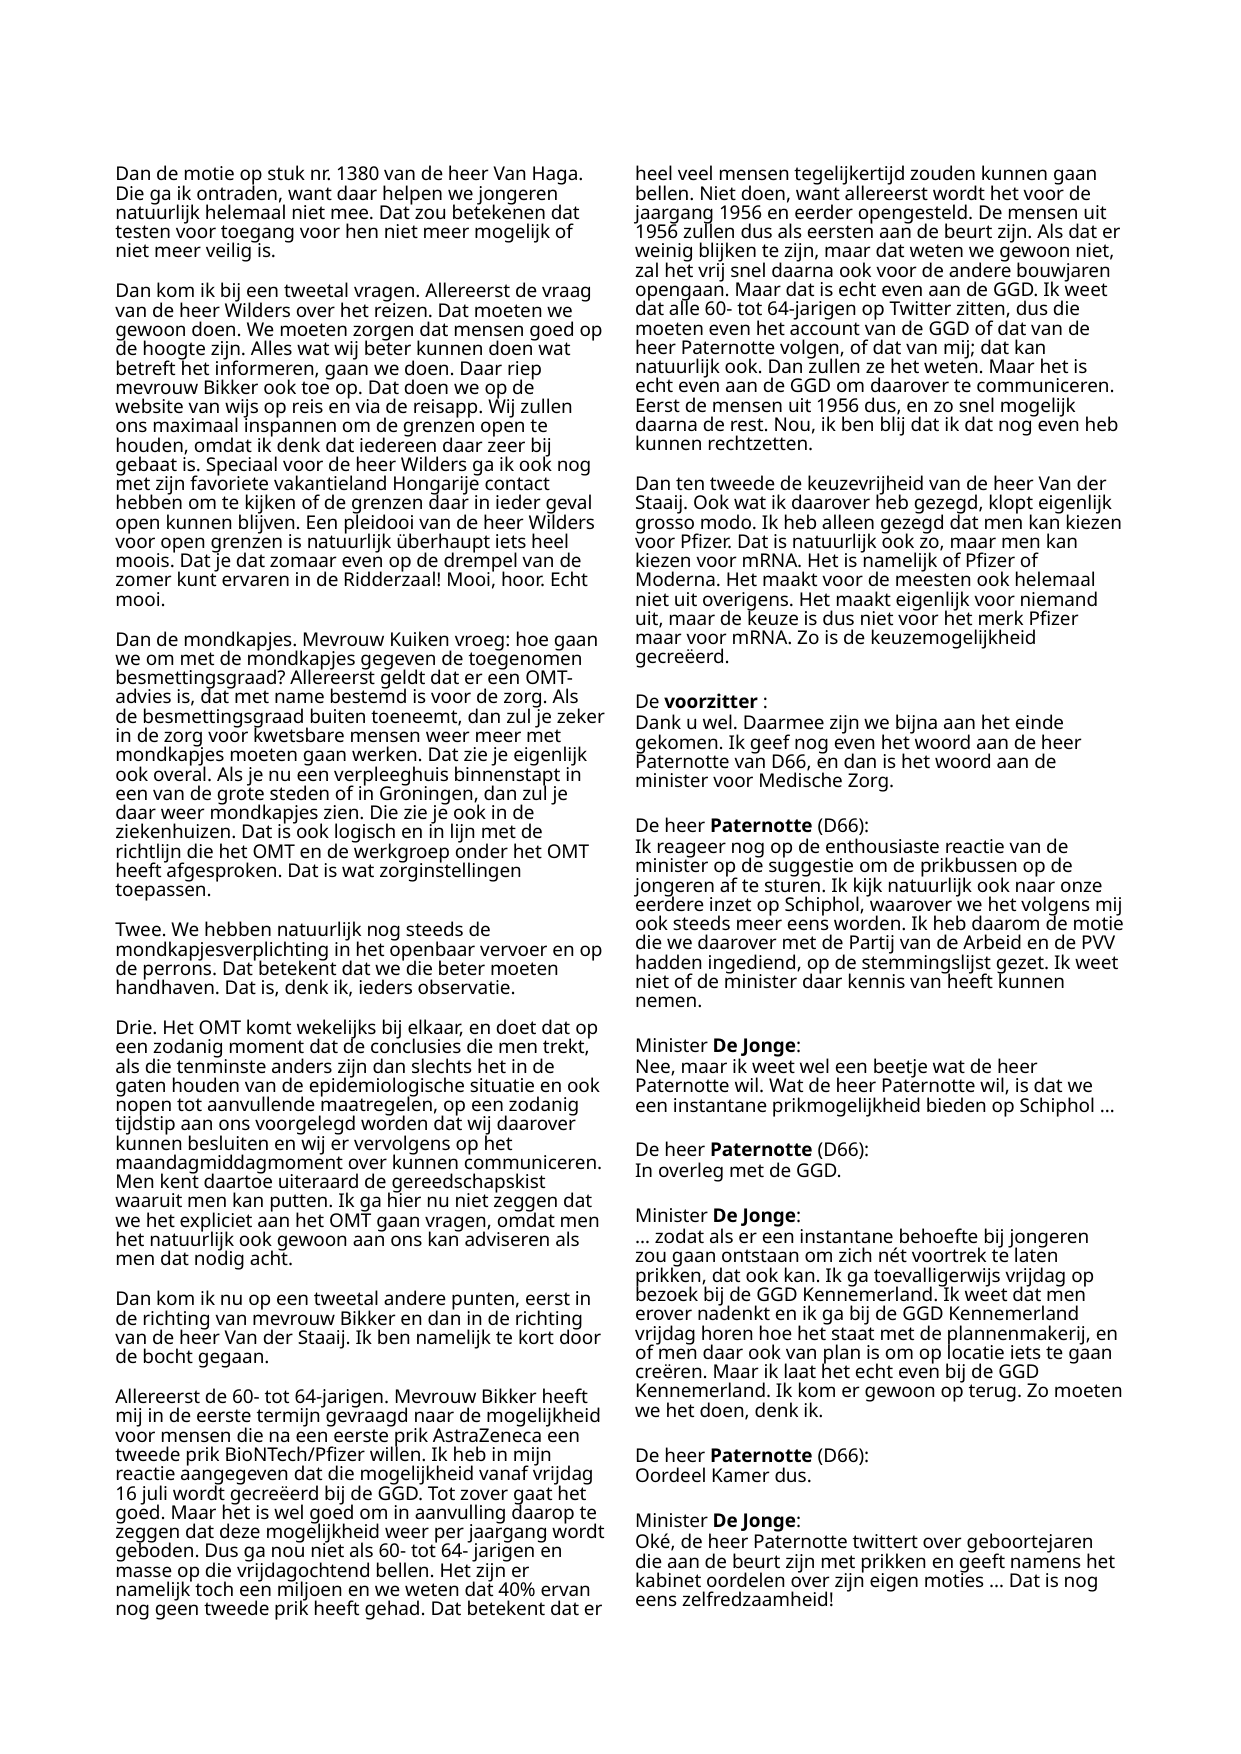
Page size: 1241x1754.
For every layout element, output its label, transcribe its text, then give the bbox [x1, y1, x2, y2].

text De heer Paternotte (D66): [635, 812, 1125, 838]
text Dan de mondkapjes. Mevrouw Kuiken vroeg: hoe gaan we om met de mondkapjes gegeven de toegenomen besmettingsgraad? Allereerst geldt dat er een OMT-advies is, dat met name bestemd is voor de zorg. Als de besmettingsgraad buiten toeneemt, dan zul je zeker in de zorg voor kwetsbare mensen weer meer met mondkapjes moeten gaan werken. Dat zie je eigenlijk ook overal. Als je nu een verpleeghuis binnenstapt in een van de grote steden of in Groningen, dan zul je daar weer mondkapjes zien. Die zie je ook in de ziekenhuizen. Dat is ook logisch en in lijn met de richtlijn die het OMT en de werkgroep onder het OMT heeft afgesproken. Dat is wat zorginstellingen toepassen. [115, 631, 605, 901]
text Dan ten tweede de keuzevrijheid van de heer Van der Staaij. Ook wat ik daarover heb gezegd, klopt eigenlijk grosso modo. Ik heb alleen gezegd dat men kan kiezen voor Pfizer. Dat is natuurlijk ook zo, maar men kan kiezen voor mRNA. Het is namelijk of Pfizer of Moderna. Het maakt voor de meesten ook helemaal niet uit overigens. Het maakt eigenlijk voor niemand uit, maar de keuze is dus niet voor het merk Pfizer maar voor mRNA. Zo is de keuzemogelijkheid gecreëerd. [635, 475, 1125, 668]
text Nee, maar ik weet wel een beetje wat de heer Paternotte wil. Wat de heer Paternotte wil, is dat we een instantane prikmogelijkheid bieden op Schiphol … [635, 1058, 1125, 1116]
text Dan de motie op stuk nr. 1380 van de heer Van Haga. Die ga ik ontraden, want daar helpen we jongeren natuurlijk helemaal niet mee. Dat zou betekenen dat testen voor toegang voor hen niet meer mogelijk of niet meer veilig is. [115, 165, 605, 262]
text … zodat als er een instantane behoefte bij jongeren zou gaan ontstaan om zich nét voortrek te laten prikken, dat ook kan. Ik ga toevalligerwijs vrijdag op bezoek bij de GGD Kennemerland. Ik weet dat men erover nadenkt en ik ga bij de GGD Kennemerland vrijdag horen hoe het staat met de plannenmakerij, en of men daar ook van plan is om op locatie iets te gaan creëren. Maar ik laat het echt even bij de GGD Kennemerland. Ik kom er gewoon op terug. Zo moeten we het doen, denk ik. [635, 1228, 1125, 1421]
text Minister De Jonge: [635, 1202, 1125, 1228]
text heel veel mensen tegelijkertijd zouden kunnen gaan bellen. Niet doen, want allereerst wordt het voor de jaargang 1956 en eerder opengesteld. De mensen uit 1956 zullen dus als eersten aan de beurt zijn. Als dat er weinig blijken te zijn, maar dat weten we gewoon niet, zal het vrij snel daarna ook voor de andere bouwjaren opengaan. Maar dat is echt even aan de GGD. Ik weet dat alle 60- tot 64-jarigen op Twitter zitten, dus die moeten even het account van de GGD of dat van de heer Paternotte volgen, of dat van mij; dat kan natuurlijk ook. Dan zullen ze het weten. Maar het is echt even aan de GGD om daarover te communiceren. Eerst de mensen uit 1956 dus, en zo snel mogelijk daarna de rest. Nou, ik ben blij dat ik dat nog even heb kunnen rechtzetten. [635, 165, 1125, 454]
text Oké, de heer Paternotte twittert over geboortejaren die aan de beurt zijn met prikken en geeft namens het kabinet oordelen over zijn eigen moties … Dat is nog eens zelfredzaamheid! [635, 1533, 1125, 1610]
text Dank u wel. Daarmee zijn we bijna aan het einde gekomen. Ik geef nog even het woord aan de heer Paternotte van D66, en dan is het woord aan de minister voor Medische Zorg. [635, 714, 1125, 791]
text Dan kom ik nu op een tweetal andere punten, eerst in de richting van mevrouw Bikker en dan in de richting van de heer Van der Staaij. Ik ben namelijk te kort door de bocht gegaan. [115, 1290, 605, 1367]
text Twee. We hebben natuurlijk nog steeds de mondkapjesverplichting in het openbaar vervoer en op de perrons. Dat betekent dat we die beter moeten handhaven. Dat is, denk ik, ieders observatie. [115, 921, 605, 998]
text Allereerst de 60- tot 64-jarigen. Mevrouw Bikker heeft mij in de eerste termijn gevraagd naar de mogelijkheid voor mensen die na een eerste prik AstraZeneca een tweede prik BioNTech/Pfizer willen. Ik heb in mijn reactie aangegeven dat die mogelijkheid vanaf vrijdag 16 juli wordt gecreëerd bij de GGD. Tot zover gaat het goed. Maar het is wel goed om in aanvulling daarop te zeggen dat deze mogelijkheid weer per jaargang wordt geboden. Dus ga nou niet als 60- tot 64- jarigen en masse op die vrijdagochtend bellen. Het zijn er namelijk toch een miljoen en we weten dat 40% ervan nog geen tweede prik heeft gehad. Dat betekent dat er [115, 1388, 605, 1619]
text De voorzitter : [635, 689, 1125, 714]
text De heer Paternotte (D66): [635, 1137, 1125, 1162]
text De heer Paternotte (D66): [635, 1442, 1125, 1467]
text Ik reageer nog op de enthousiaste reactie van de minister op de suggestie om de prikbussen op de jongeren af te sturen. Ik kijk natuurlijk ook naar onze eerdere inzet op Schiphol, waarover we het volgens mij ook steeds meer eens worden. Ik heb daarom de motie die we daarover met de Partij van de Arbeid en de PVV hadden ingediend, op de stemmingslijst gezet. Ik weet niet of de minister daar kennis van heeft kunnen nemen. [635, 838, 1125, 1011]
text Oordeel Kamer dus. [635, 1467, 1125, 1487]
text In overleg met de GGD. [635, 1162, 1125, 1182]
text Drie. Het OMT komt wekelijks bij elkaar, en doet dat op een zodanig moment dat de conclusies die men trekt, als die tenminste anders zijn dan slechts het in de gaten houden van de epidemiologische situatie en ook nopen tot aanvullende maatregelen, op een zodanig tijdstip aan ons voorgelegd worden dat wij daarover kunnen besluiten en wij er vervolgens op het maandagmiddagmoment over kunnen communiceren. Men kent daartoe uiteraard de gereedschapskist waaruit men kan putten. Ik ga hier nu niet zeggen dat we het expliciet aan het OMT gaan vragen, omdat men het natuurlijk ook gewoon aan ons kan adviseren als men dat nodig acht. [115, 1019, 605, 1269]
text Dan kom ik bij een tweetal vragen. Allereerst de vraag van de heer Wilders over het reizen. Dat moeten we gewoon doen. We moeten zorgen dat mensen goed op de hoogte zijn. Alles wat wij beter kunnen doen wat betreft het informeren, gaan we doen. Daar riep mevrouw Bikker ook toe op. Dat doen we op de website van wijs op reis en via de reisapp. Wij zullen ons maximaal inspannen om de grenzen open te houden, omdat ik denk dat iedereen daar zeer bij gebaat is. Speciaal voor de heer Wilders ga ik ook nog met zijn favoriete vakantieland Hongarije contact hebben om te kijken of de grenzen daar in ieder geval open kunnen blijven. Een pleidooi van de heer Wilders voor open grenzen is natuurlijk überhaupt iets heel moois. Dat je dat zomaar even op de drempel van de zomer kunt ervaren in de Ridderzaal! Mooi, hoor. Echt mooi. [115, 282, 605, 610]
text Minister De Jonge: [635, 1508, 1125, 1533]
text Minister De Jonge: [635, 1032, 1125, 1058]
